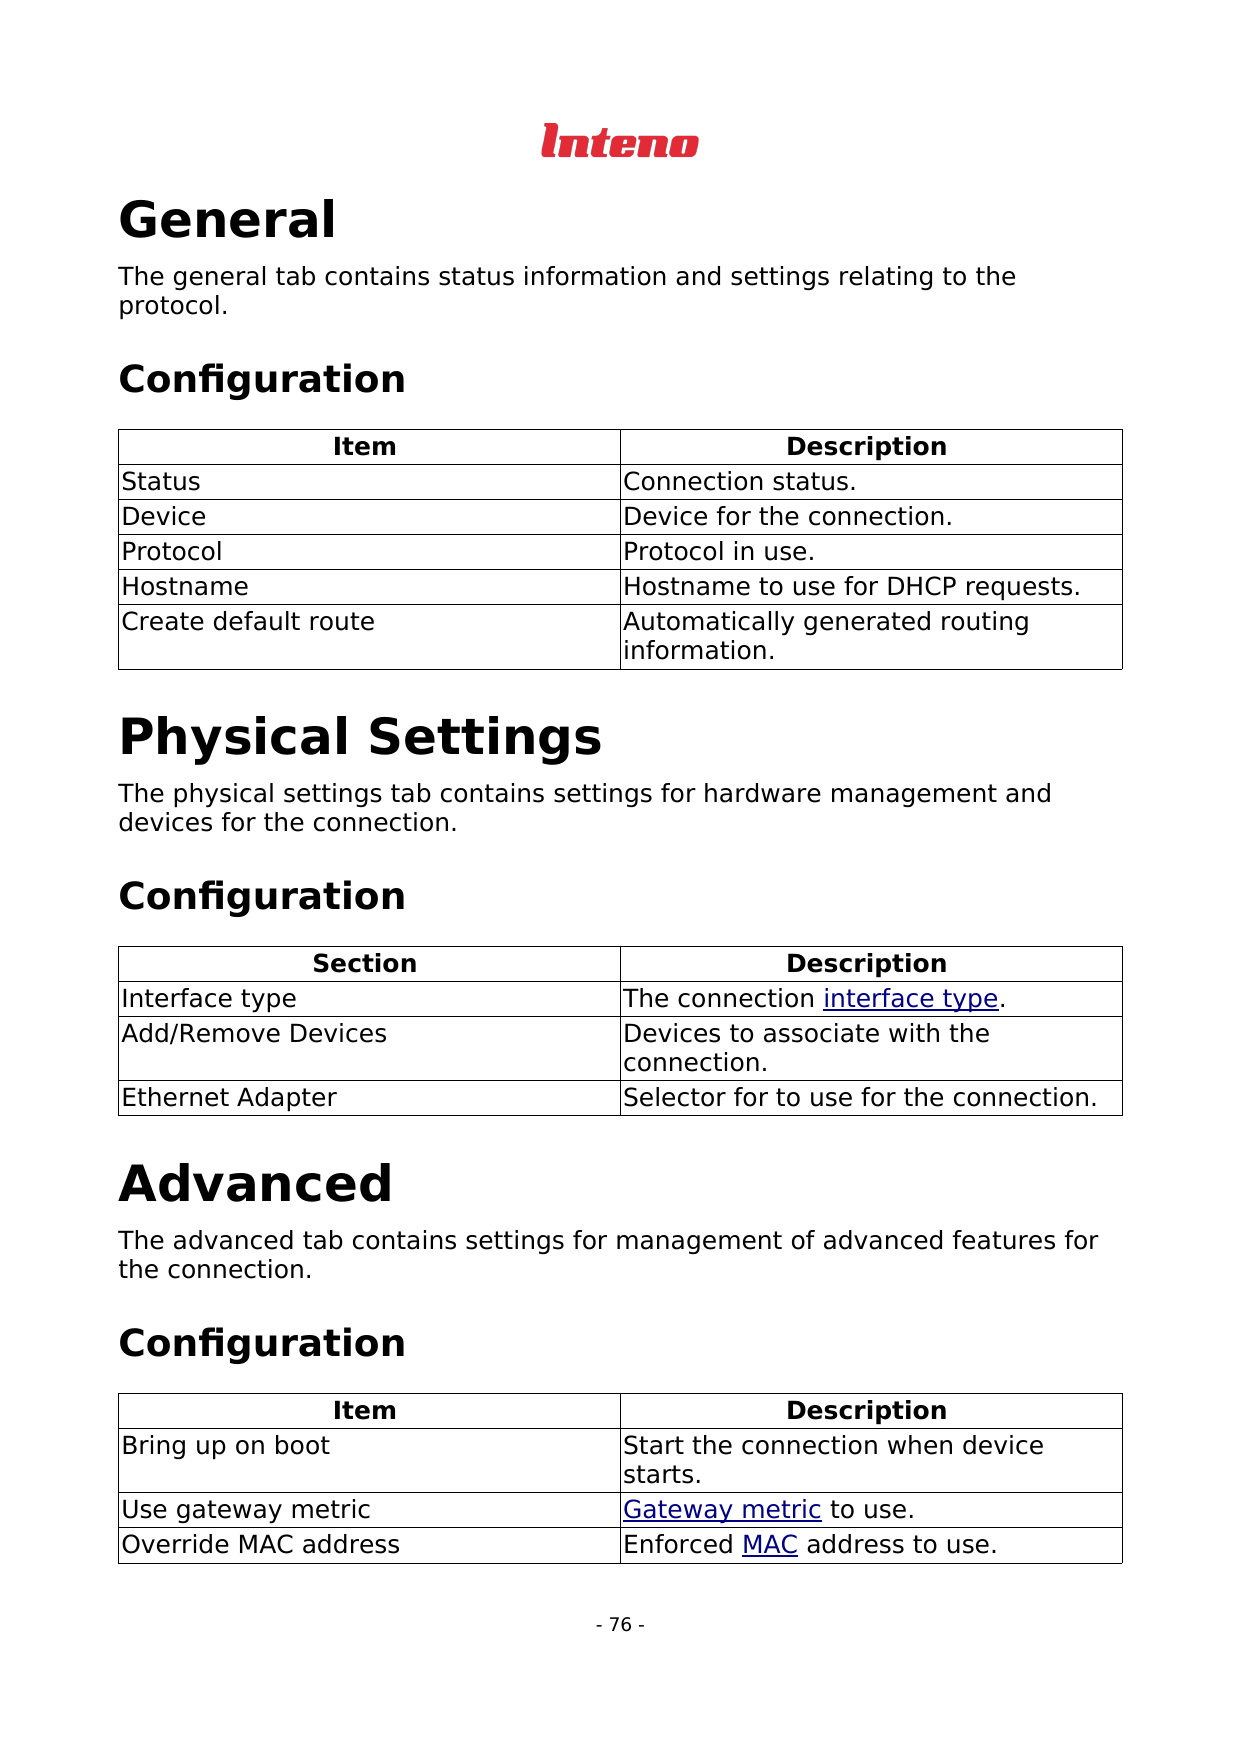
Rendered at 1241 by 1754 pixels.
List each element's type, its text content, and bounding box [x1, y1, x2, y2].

picture [531, 118, 709, 162]
table_cell Override MAC address [119, 1528, 620, 1562]
table_cell Hostname [119, 570, 620, 604]
table_cell Selector for to use for the connection. [621, 1081, 1122, 1115]
table_cell Use gateway metric [119, 1493, 620, 1527]
table_cell Add/Remove Devices [119, 1017, 620, 1080]
table_header Section [119, 947, 620, 981]
table_cell Connection status. [621, 465, 1122, 499]
table_header Item [119, 430, 620, 464]
table_cell Interface type [119, 982, 620, 1016]
table_cell Create default route [119, 605, 620, 668]
text The general tab contains status information and settings relating to the protocol. [118, 262, 1122, 320]
subtitle Configuration [118, 875, 1122, 918]
table_cell Hostname to use for DHCP requests. [621, 570, 1122, 604]
text The advanced tab contains settings for management of advanced features for the connection. [118, 1226, 1122, 1284]
table_cell Automatically generated routing information. [621, 605, 1122, 668]
table_cell Bring up on boot [119, 1429, 620, 1492]
subtitle Configuration [118, 1322, 1122, 1366]
table_cell Devices to associate with the connection. [621, 1017, 1122, 1080]
table_cell Device [119, 500, 620, 534]
table_header Description [621, 1394, 1122, 1428]
table_cell Protocol [119, 535, 620, 569]
subtitle Physical Settings [118, 708, 1122, 767]
table_header Description [621, 430, 1122, 464]
table_cell Protocol in use. [621, 535, 1122, 569]
table_cell Start the connection when device starts. [621, 1429, 1122, 1492]
table_cell Device for the connection. [621, 500, 1122, 534]
subtitle Advanced [118, 1155, 1122, 1213]
table_cell Enforced MAC address to use. [621, 1528, 1122, 1562]
table_header Item [119, 1394, 620, 1428]
text The physical settings tab contains settings for hardware management and devices for the connection. [118, 779, 1122, 837]
table_cell Status [119, 465, 620, 499]
table_cell Ethernet Adapter [119, 1081, 620, 1115]
subtitle General [118, 191, 1122, 249]
table_cell Gateway metric to use. [621, 1493, 1122, 1527]
table_cell The connection interface type. [621, 982, 1122, 1016]
subtitle Configuration [118, 358, 1122, 401]
table_header Description [621, 947, 1122, 981]
